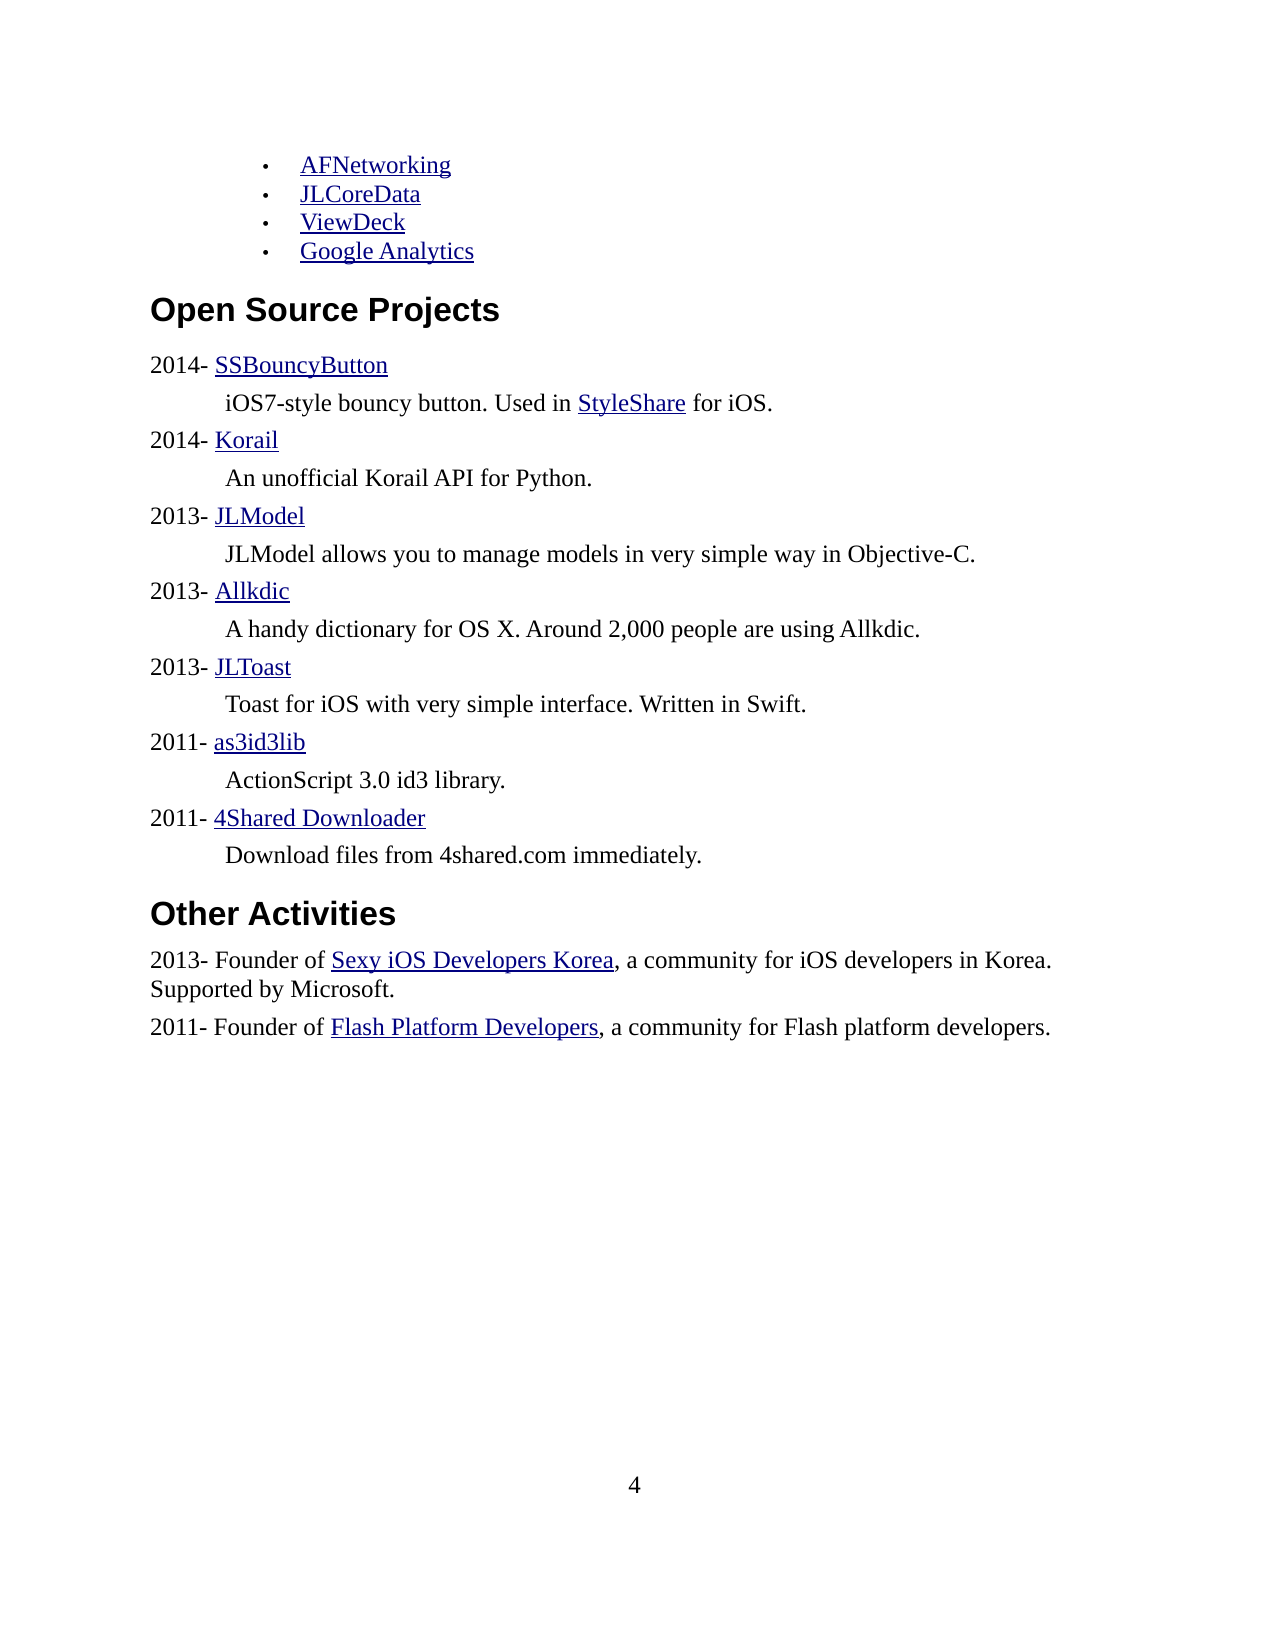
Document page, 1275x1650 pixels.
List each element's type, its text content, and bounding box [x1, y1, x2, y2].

subtitle Other Activities [150, 894, 1125, 933]
text Download files from 4shared.com immediately. [225, 840, 1125, 869]
text JLModel allows you to manage models in very simple way in Objective-C. [225, 539, 1125, 567]
text 2013- JLModel [150, 501, 1125, 530]
text A handy dictionary for OS X. Around 2,000 people are using Allkdic. [225, 614, 1125, 643]
list AFNetworking [262, 150, 1125, 179]
list Google Analytics [262, 236, 1125, 265]
text 2013- JLToast [150, 652, 1125, 681]
text 2014- SSBouncyButton [150, 350, 1125, 379]
list ViewDeck [262, 207, 1125, 236]
text Toast for iOS with very simple interface. Written in Swift. [225, 689, 1125, 718]
text 2011- Founder of Flash Platform Developers, a community for Flash platform developers. [150, 1012, 1125, 1040]
list JLCoreData [262, 179, 1125, 207]
text 2014- Korail [150, 426, 1125, 454]
text 2013- Founder of Sexy iOS Developers Korea, a community for iOS developers in Korea. Supported by Microsoft. [150, 945, 1125, 1003]
text An unofficial Korail API for Python. [225, 463, 1125, 492]
subtitle Open Source Projects [150, 290, 1125, 329]
text 2013- Allkdic [150, 576, 1125, 605]
text ActionScript 3.0 id3 library. [225, 765, 1125, 794]
text 2011- 4Shared Downloader [150, 803, 1125, 831]
text 2011- as3id3lib [150, 727, 1125, 756]
text iOS7-style bouncy button. Used in StyleShare for iOS. [225, 388, 1125, 417]
